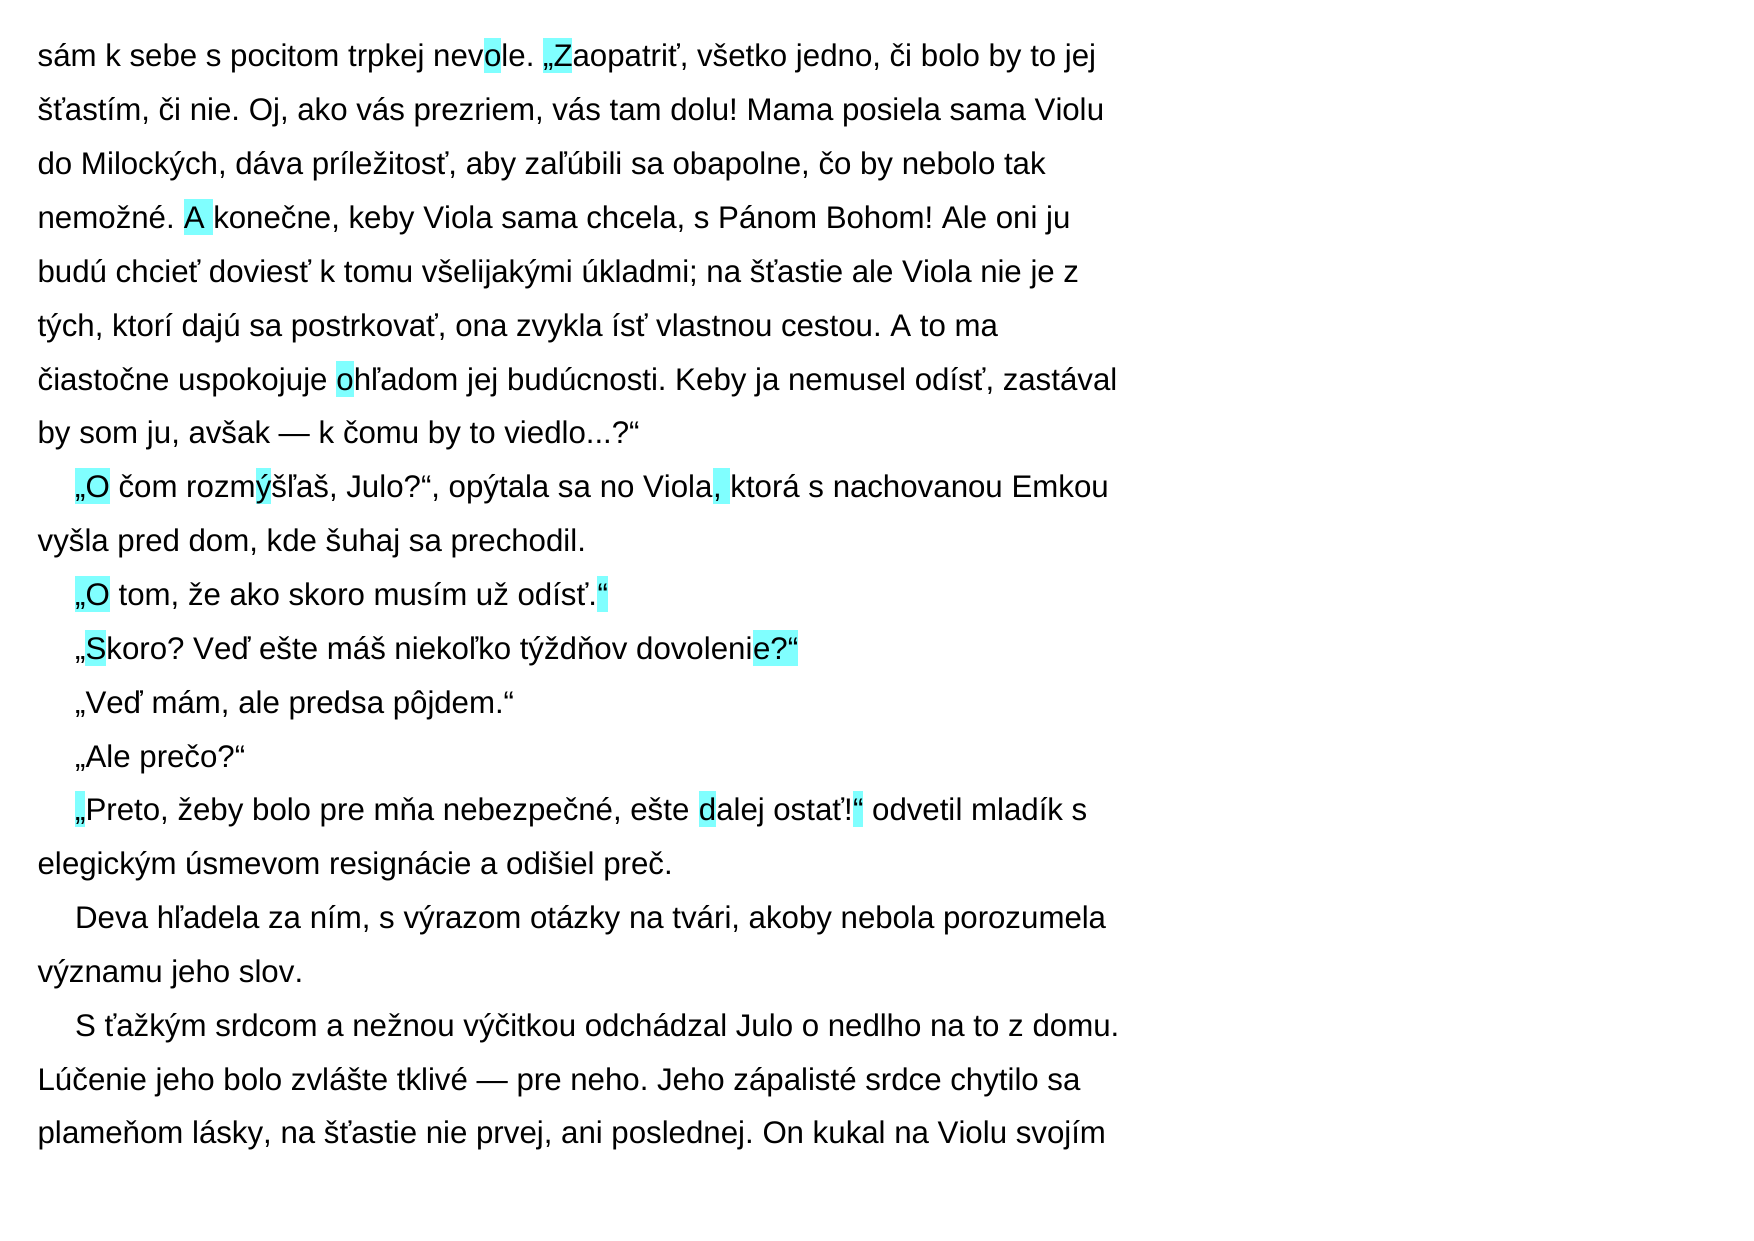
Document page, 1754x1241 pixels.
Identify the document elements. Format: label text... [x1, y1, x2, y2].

text „Veď mám, ale predsa pôjdem.“ [37, 684, 1130, 720]
text Deva hľadela za ním, s výrazom otázky na tvári, akoby nebola porozumela významu jeho slov. [37, 899, 1130, 989]
text „O čom rozmýšľaš, Julo?“, opýtala sa no Viola, ktorá s nachovanou Emkou vyšla pred dom, kde šuhaj sa prechodil. [37, 468, 1130, 558]
text „Ale prečo?“ [37, 738, 1130, 773]
text „Preto, žeby bolo pre mňa nebezpečné, ešte dalej ostať!“ odvetil mladík s elegickým úsmevom resignácie a odišiel preč. [37, 791, 1130, 881]
text sám k sebe s pocitom trpkej nevole. „Zaopatriť, všetko jedno, či bolo by to jej šťastím, či nie. Oj, ako vás prezriem, vás tam dolu! Mama posiela sama Violu do Milockých, dáva príležitosť, aby zaľúbili sa obapolne, čo by nebolo tak nemožné. A konečne, keby Viola sama chcela, s Pánom Bohom! Ale oni ju budú chcieť doviesť k tomu všelijakými úkladmi; na šťastie ale Viola nie je z tých, ktorí dajú sa postrkovať, ona zvykla ísť vlastnou cestou. A to ma čiastočne uspokojuje ohľadom jej budúcnosti. Keby ja nemusel odísť, zastával by som ju, avšak — k čomu by to viedlo...?“ [37, 37, 1130, 450]
text „Skoro? Veď ešte máš niekoľko týždňov dovolenie?“ [37, 630, 1130, 666]
text S ťažkým srdcom a nežnou výčitkou odchádzal Julo o nedlho na to z domu. Lúčenie jeho bolo zvlášte tklivé — pre neho. Jeho zápalisté srdce chytilo sa plameňom lásky, na šťastie nie prvej, ani poslednej. On kukal na Violu svojím [37, 1007, 1130, 1151]
text „O tom, že ako skoro musím už odísť.“ [37, 576, 1130, 612]
